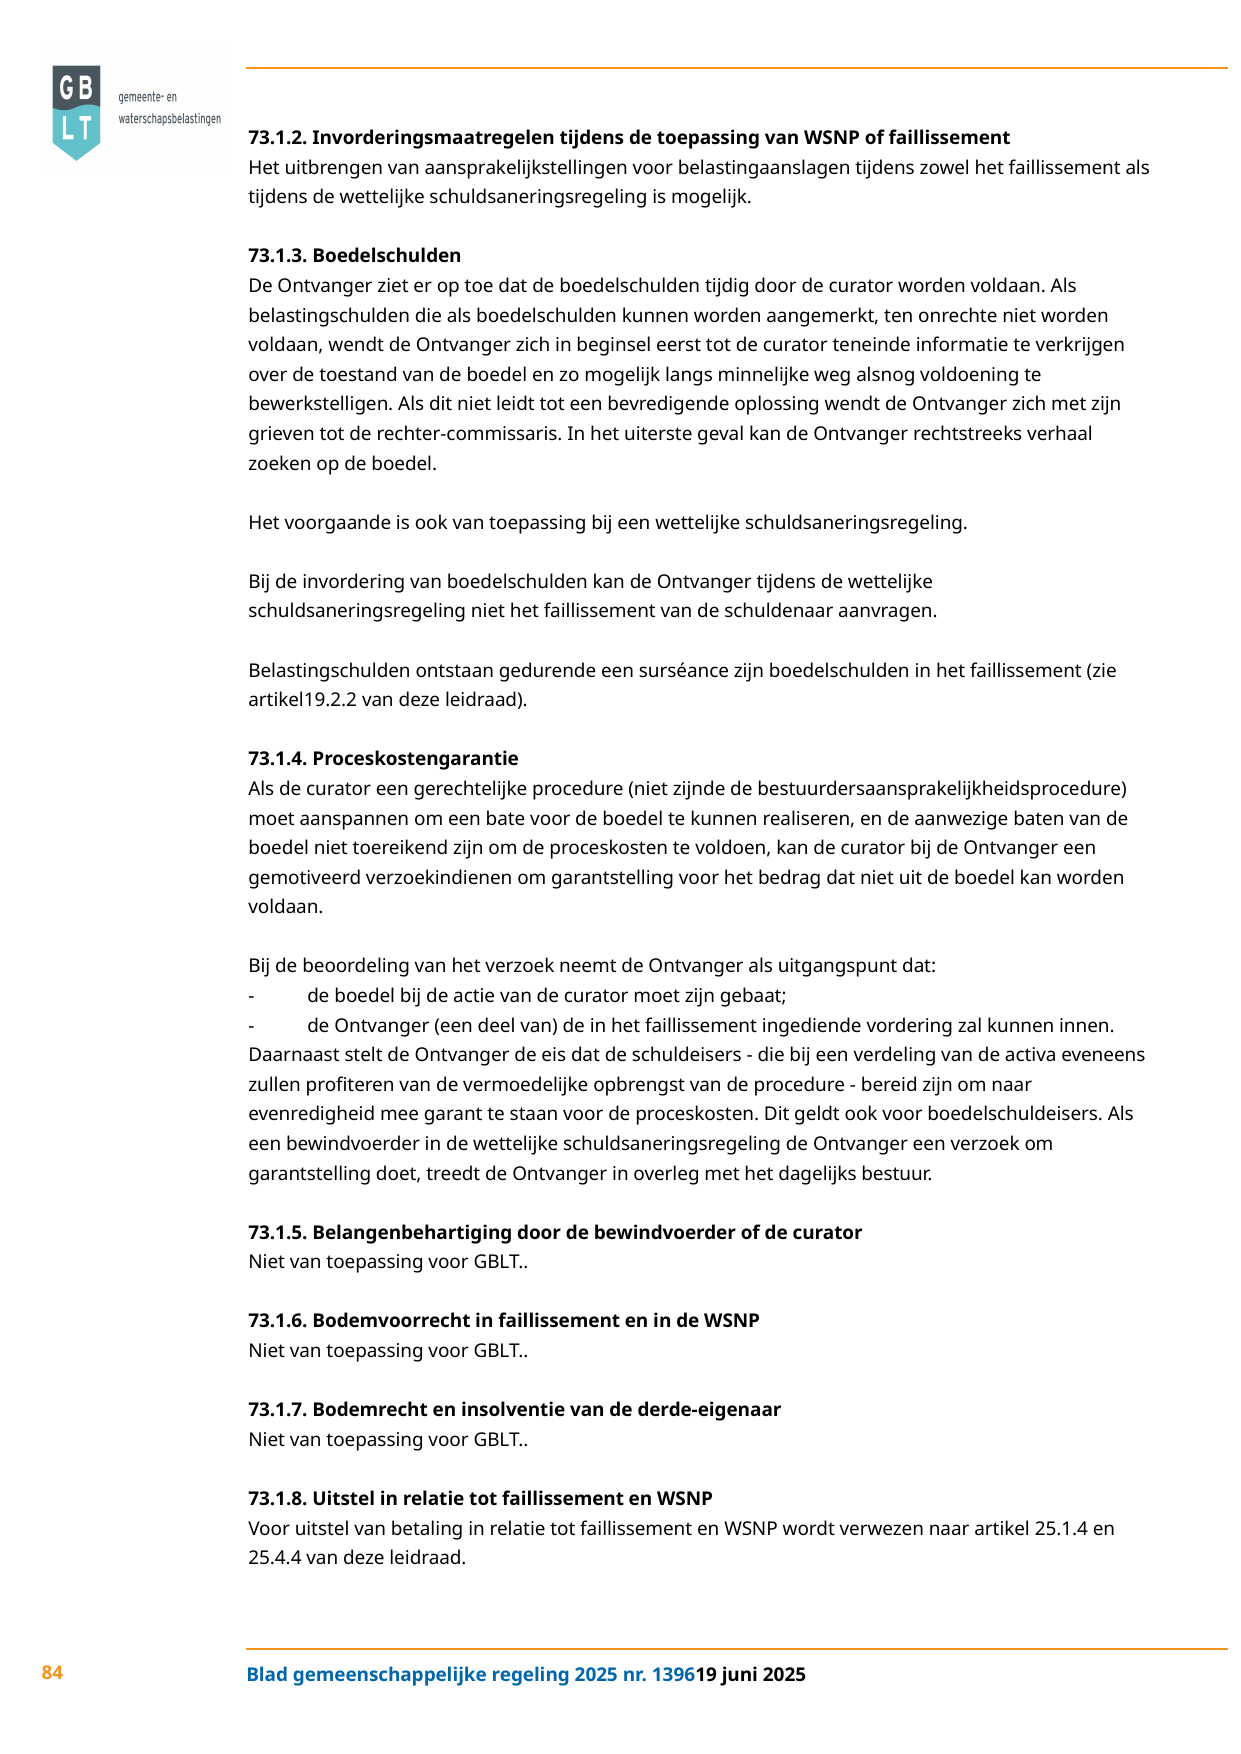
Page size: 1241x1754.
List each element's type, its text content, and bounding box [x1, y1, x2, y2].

text 73.1.8. Uitstel in relatie tot faillissement en WSNP [248, 1485, 1152, 1511]
text Het voorgaande is ook van toepassing bij een wettelijke schuldsaneringsregeling. [248, 509, 1152, 535]
text Belastingschulden ontstaan gedurende een surséance zijn boedelschulden in het faillissement (zie artikel19.2.2 van deze leidraad). [248, 657, 1152, 712]
list de boedel bij de actie van de curator moet zijn gebaat; [248, 982, 1152, 1008]
text Daarnaast stelt de Ontvanger de eis dat de schuldeisers - die bij een verdeling van de activa eveneens zullen profiteren van de vermoedelijke opbrengst van de procedure - bereid zijn om naar evenredigheid mee garant te staan voor de proceskosten. Dit geldt ook voor boedelschuldeisers. Als een bewindvoerder in de wettelijke schuldsaneringsregeling de Ontvanger een verzoek om garantstelling doet, treedt de Ontvanger in overleg met het dagelijks bestuur. [248, 1041, 1152, 1186]
picture [41, 47, 231, 172]
text Niet van toepassing voor GBLT.. [248, 1248, 1152, 1274]
text Voor uitstel van betaling in relatie tot faillissement en WSNP wordt verwezen naar artikel 25.1.4 en 25.4.4 van deze leidraad. [248, 1515, 1152, 1570]
text Niet van toepassing voor GBLT.. [248, 1337, 1152, 1363]
text 73.1.3. Boedelschulden [248, 243, 1152, 268]
text 73.1.6. Bodemvoorrecht in faillissement en in de WSNP [248, 1308, 1152, 1333]
text 73.1.4. Proceskostengarantie [248, 746, 1152, 771]
text Niet van toepassing voor GBLT.. [248, 1426, 1152, 1452]
text 73.1.5. Belangenbehartiging door de bewindvoerder of de curator [248, 1219, 1152, 1245]
text 73.1.7. Bodemrecht en insolventie van de derde-eigenaar [248, 1396, 1152, 1422]
text Het uitbrengen van aansprakelijkstellingen voor belastingaanslagen tijdens zowel het faillissement als tijdens de wettelijke schuldsaneringsregeling is mogelijk. [248, 154, 1152, 209]
text 73.1.2. Invorderingsmaatregelen tijdens de toepassing van WSNP of faillissement [248, 124, 1152, 150]
list de Ontvanger (een deel van) de in het faillissement ingediende vordering zal kunnen innen. [248, 1012, 1152, 1038]
text De Ontvanger ziet er op toe dat de boedelschulden tijdig door de curator worden voldaan. Als belastingschulden die als boedelschulden kunnen worden aangemerkt, ten onrechte niet worden voldaan, wendt de Ontvanger zich in beginsel eerst tot de curator teneinde informatie te verkrijgen over de toestand van de boedel en zo mogelijk langs minnelijke weg alsnog voldoening te bewerkstelligen. Als dit niet leidt tot een bevredigende oplossing wendt de Ontvanger zich met zijn grieven tot de rechter-commissaris. In het uiterste geval kan de Ontvanger rechtstreeks verhaal zoeken op de boedel. [248, 272, 1152, 476]
text Als de curator een gerechtelijke procedure (niet zijnde de bestuurdersaansprakelijkheidsprocedure) moet aanspannen om een bate voor de boedel te kunnen realiseren, en de aanwezige baten van de boedel niet toereikend zijn om de proceskosten te voldoen, kan de curator bij de Ontvanger een gemotiveerd verzoekindienen om garantstelling voor het bedrag dat niet uit de boedel kan worden voldaan. [248, 775, 1152, 919]
text Bij de invordering van boedelschulden kan de Ontvanger tijdens de wettelijke schuldsaneringsregeling niet het faillissement van de schuldenaar aanvragen. [248, 568, 1152, 623]
text Bij de beoordeling van het verzoek neemt de Ontvanger als uitgangspunt dat: [248, 953, 1152, 978]
